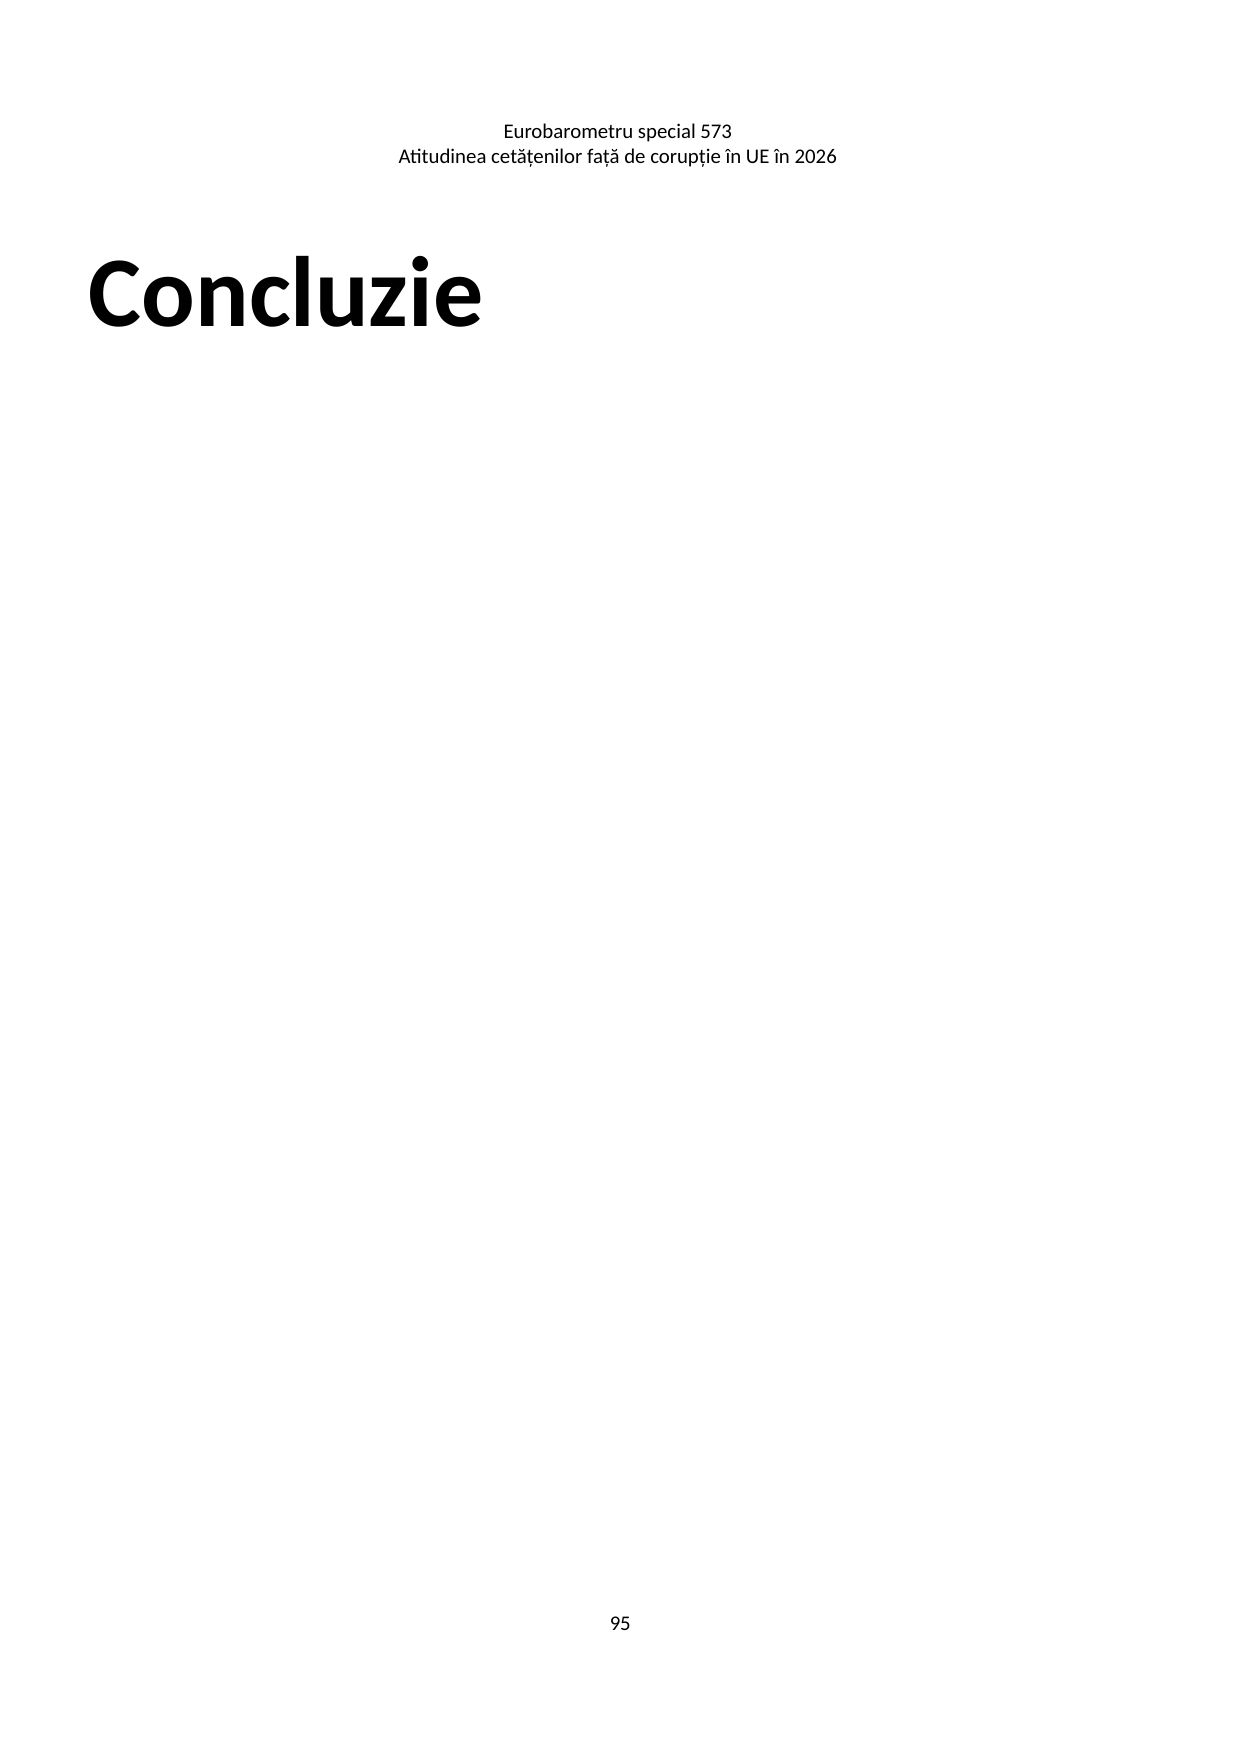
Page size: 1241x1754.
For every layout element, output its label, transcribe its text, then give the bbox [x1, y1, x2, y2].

subtitle Concluzie [88, 230, 1152, 352]
